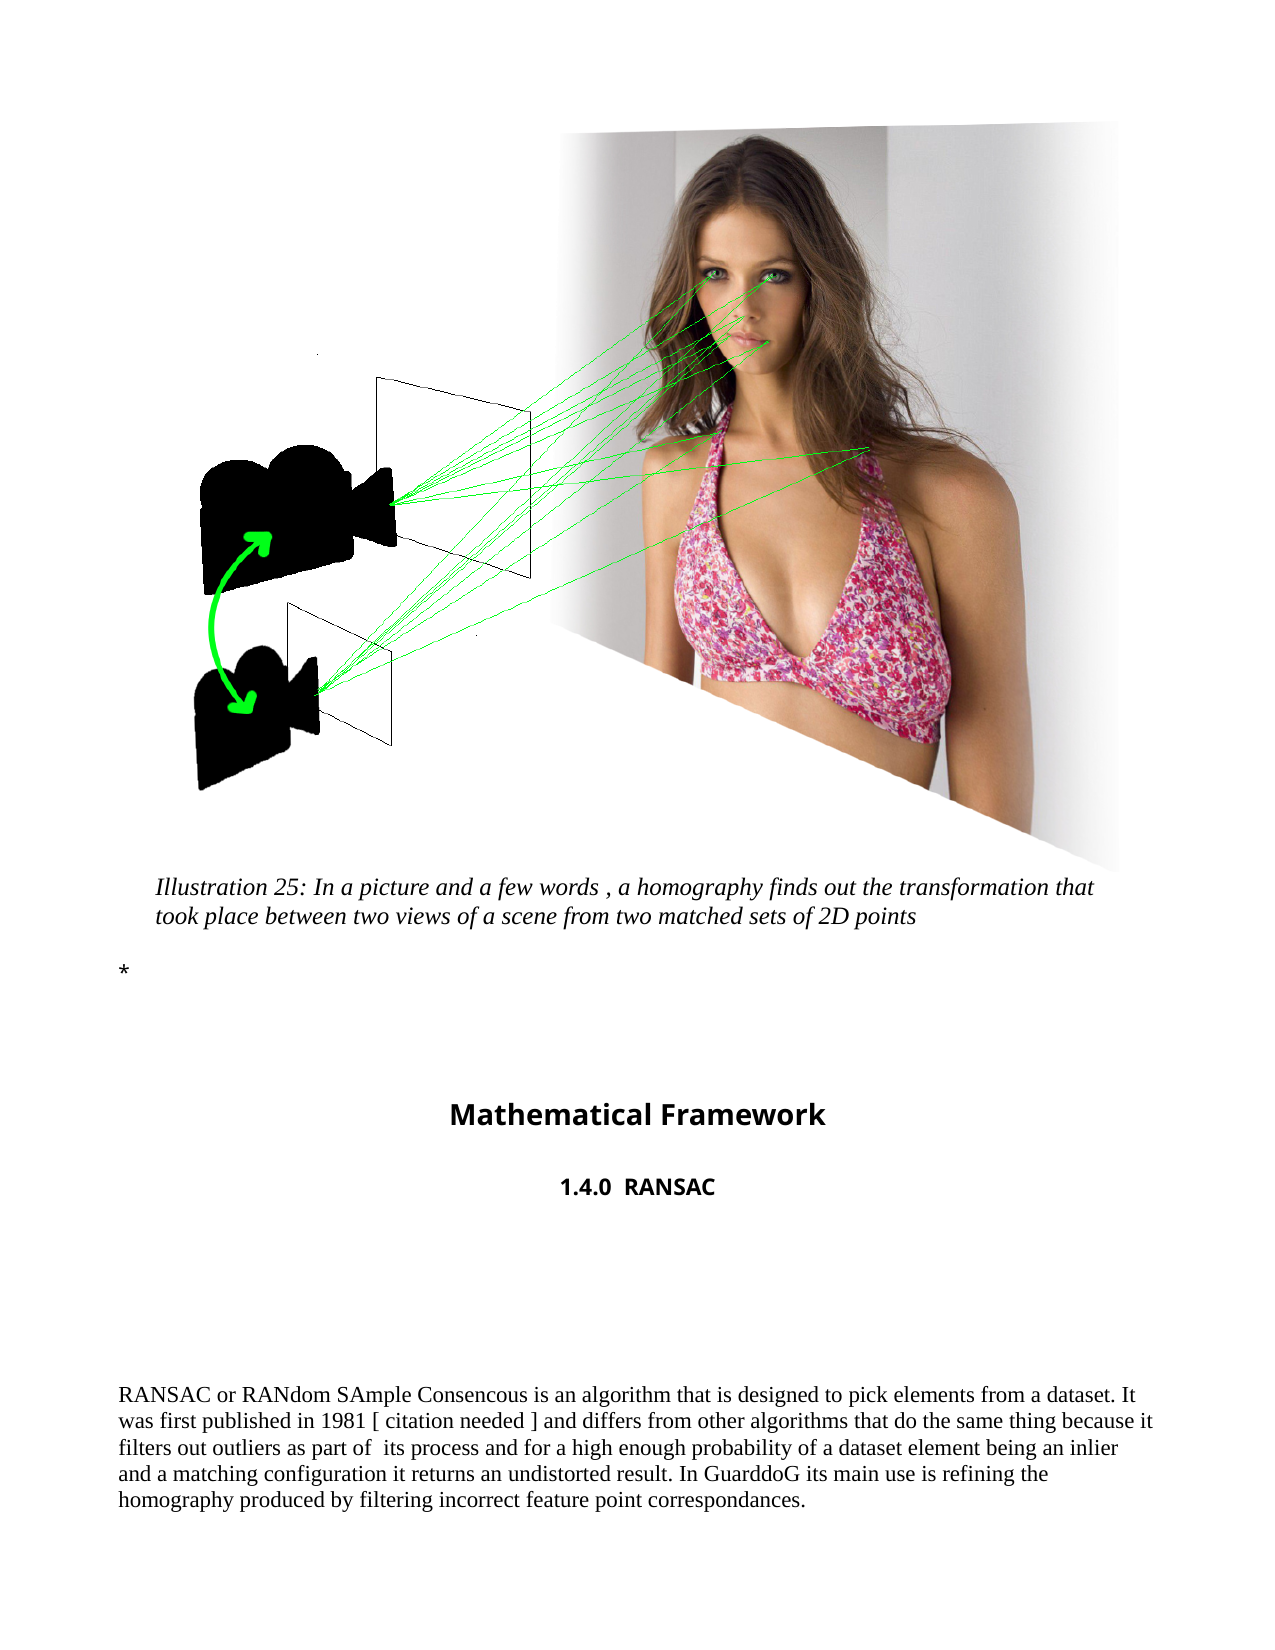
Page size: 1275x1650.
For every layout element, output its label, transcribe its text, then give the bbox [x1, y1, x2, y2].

picture [155, 118, 1120, 872]
text 1.4.0 RANSAC [118, 1171, 1157, 1202]
text Mathematical Framework [118, 1094, 1157, 1134]
text Illustration 25: In a picture and a few words , a homography finds out the transformation that took place between two views of a scene from two matched sets of 2D points [155, 872, 1120, 929]
text RANSAC or RANdom SAmple Consencous is an algorithm that is designed to pick elements from a dataset. It was first published in 1981 [ citation needed ] and differs from other algorithms that do the same thing because it filters out outliers as part of its process and for a high enough probability of a dataset element being an inlier and a matching configuration it returns an undistorted result. In GuarddoG its main use is refining the homography produced by filtering incorrect feature point correspondances. [118, 1381, 1157, 1513]
text * [118, 958, 1157, 986]
